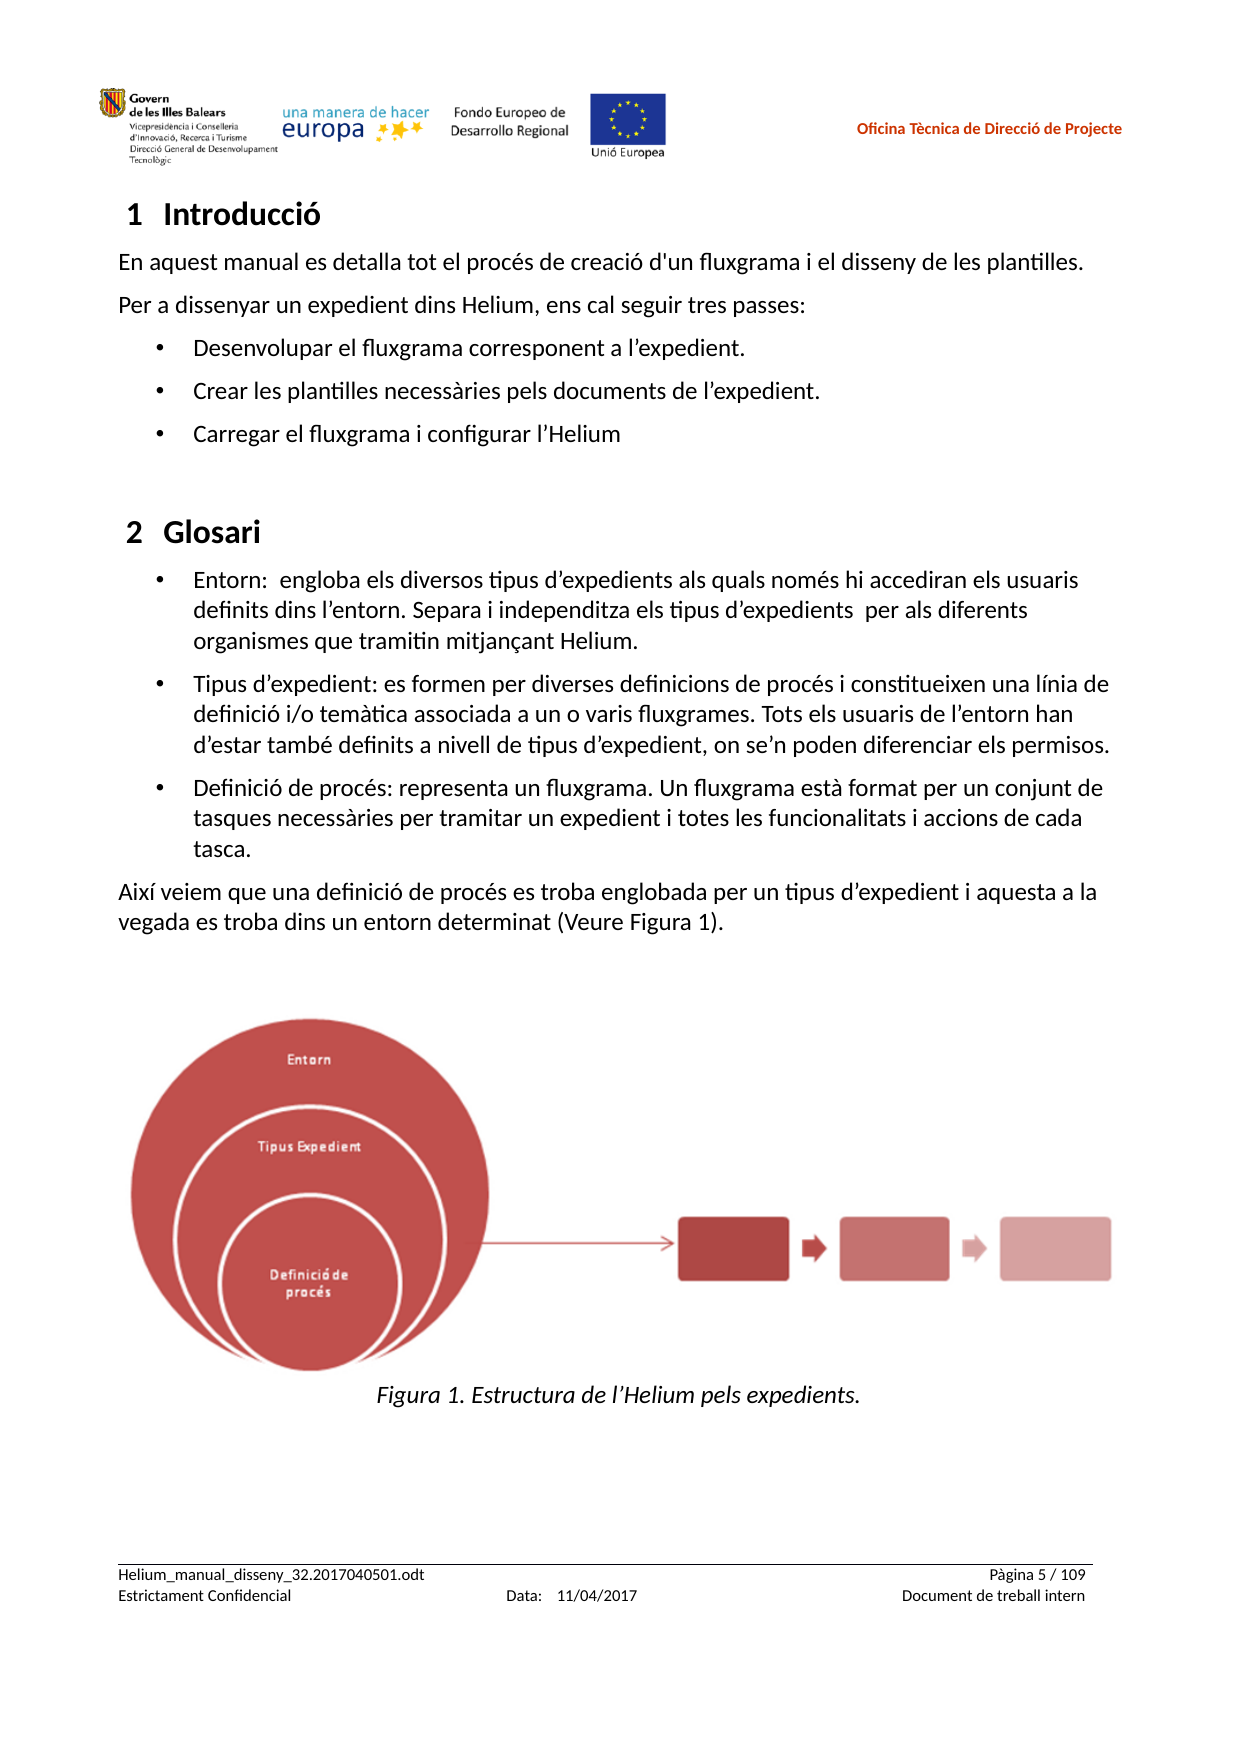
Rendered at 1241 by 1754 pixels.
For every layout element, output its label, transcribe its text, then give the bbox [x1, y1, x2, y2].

list Crear les plantilles necessàries pels documents de l’expedient. [156, 375, 1122, 406]
subtitle Introducció [118, 193, 1122, 234]
list Carregar el fluxgrama i configurar l’Helium [156, 418, 1122, 449]
list Desenvolupar el fluxgrama corresponent a l’expedient. [156, 332, 1122, 363]
subtitle Glosari [118, 510, 1122, 551]
text Per a dissenyar un expedient dins Helium, ens cal seguir tres passes: [118, 289, 1122, 320]
list Tipus d’expedient: es formen per diverses definicions de procés i constitueixen una línia de definició i/o temàtica associada a un o varis fluxgrames. Tots els usuaris de l’entorn han d’estar també definits a nivell de tipus d’expedient, on se’n poden diferenciar els permisos. [156, 668, 1122, 759]
list Entorn: engloba els diversos tipus d’expedients als quals només hi accediran els usuaris definits dins l’entorn. Separa i independitza els tipus d’expedients per als diferents organismes que tramitin mitjançant Helium. [156, 564, 1122, 655]
picture [99, 87, 668, 166]
text Així veiem que una definició de procés es troba englobada per un tipus d’expedient i aquesta a la vegada es troba dins un entorn determinat (Veure Figura 1). [118, 876, 1122, 937]
text Figura 1. Estructura de l’Helium pels expedients. [118, 1380, 1122, 1410]
list Definició de procés: representa un fluxgrama. Un fluxgrama està format per un conjunt de tasques necessàries per tramitar un expedient i totes les funcionalitats i accions de cada tasca. [156, 772, 1122, 863]
text En aquest manual es detalla tot el procés de creació d'un fluxgrama i el disseny de les plantilles. [118, 246, 1122, 277]
picture [118, 1005, 1123, 1380]
